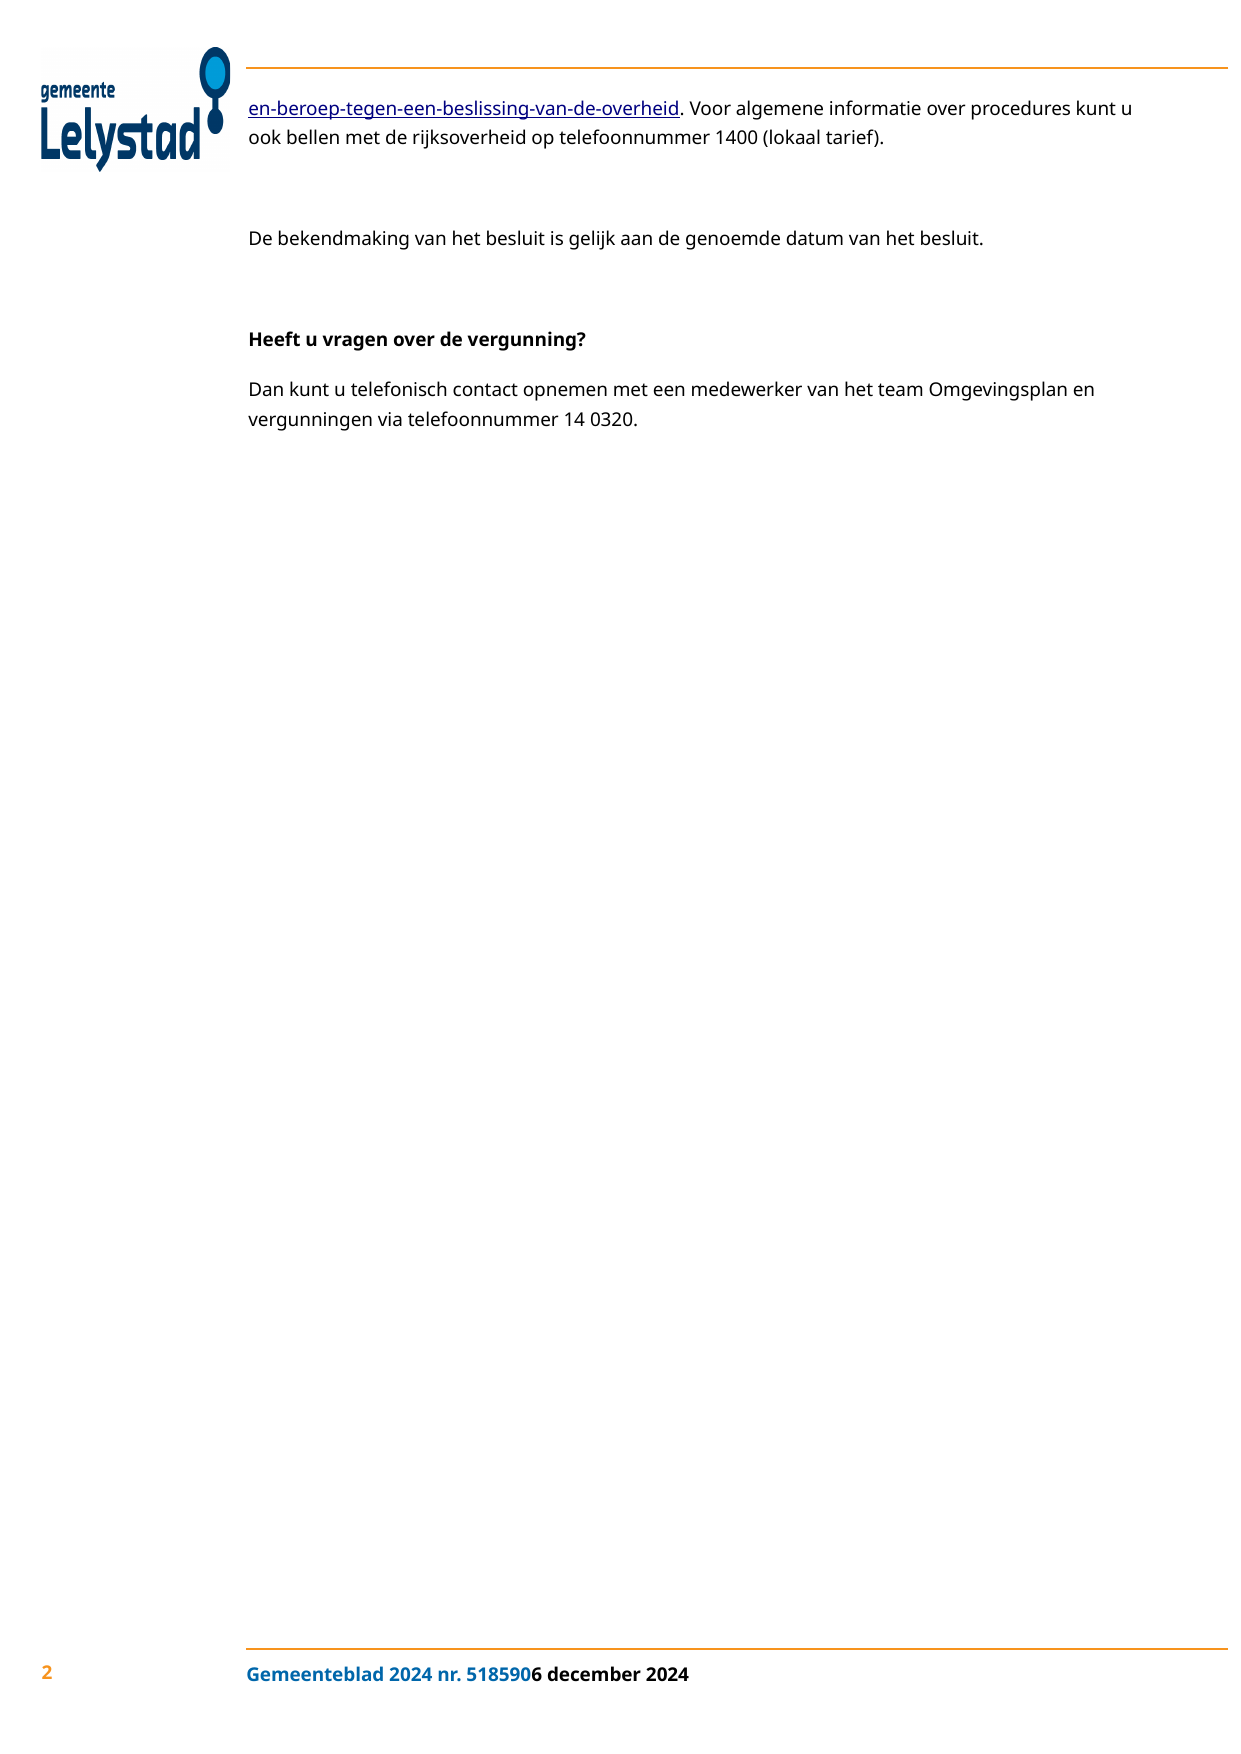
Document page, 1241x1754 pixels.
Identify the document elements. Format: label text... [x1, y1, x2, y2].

text en-beroep-tegen-een-beslissing-van-de-overheid. Voor algemene informatie over procedures kunt u ook bellen met de rijksoverheid op telefoonnummer 1400 (lokaal tarief). [248, 95, 1152, 150]
text Dan kunt u telefonisch contact opnemen met een medewerker van het team Omgevingsplan en vergunningen via telefoonnummer 14 0320. [248, 376, 1152, 432]
text Heeft u vragen over de vergunning? [248, 326, 1152, 352]
text De bekendmaking van het besluit is gelijk aan de genoemde datum van het besluit. [248, 225, 1152, 251]
picture [41, 47, 231, 172]
